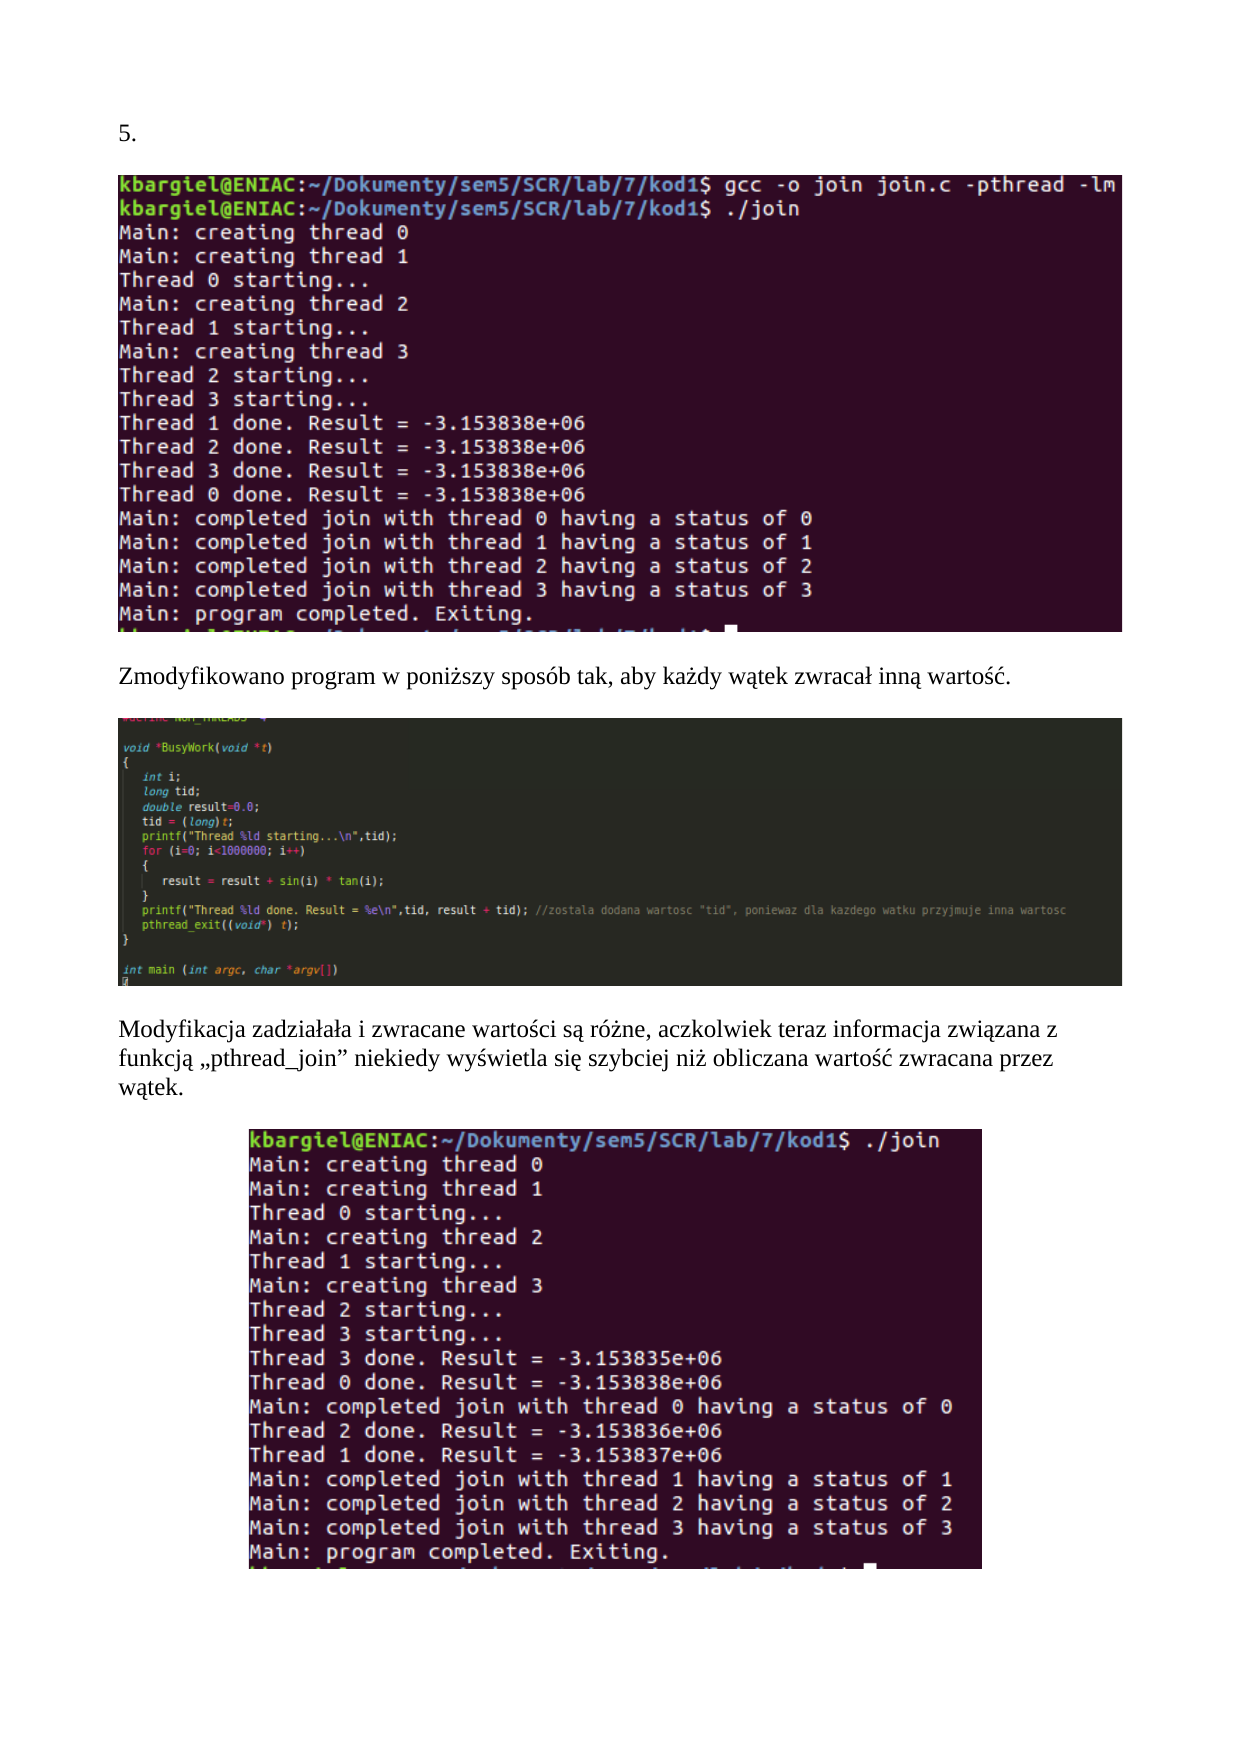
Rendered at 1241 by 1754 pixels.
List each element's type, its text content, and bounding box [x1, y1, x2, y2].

text Modyfikacja zadziałała i zwracane wartości są różne, aczkolwiek teraz informacja związana z funkcją „pthread_join” niekiedy wyświetla się szybciej niż obliczana wartość zwracana przez wątek. [118, 1014, 1122, 1101]
text 5. [118, 118, 1122, 147]
text Zmodyfikowano program w poniższy sposób tak, aby każdy wątek zwracał inną wartość. [118, 661, 1122, 689]
picture [118, 175, 1123, 632]
picture [118, 718, 1123, 986]
picture [248, 1129, 982, 1569]
